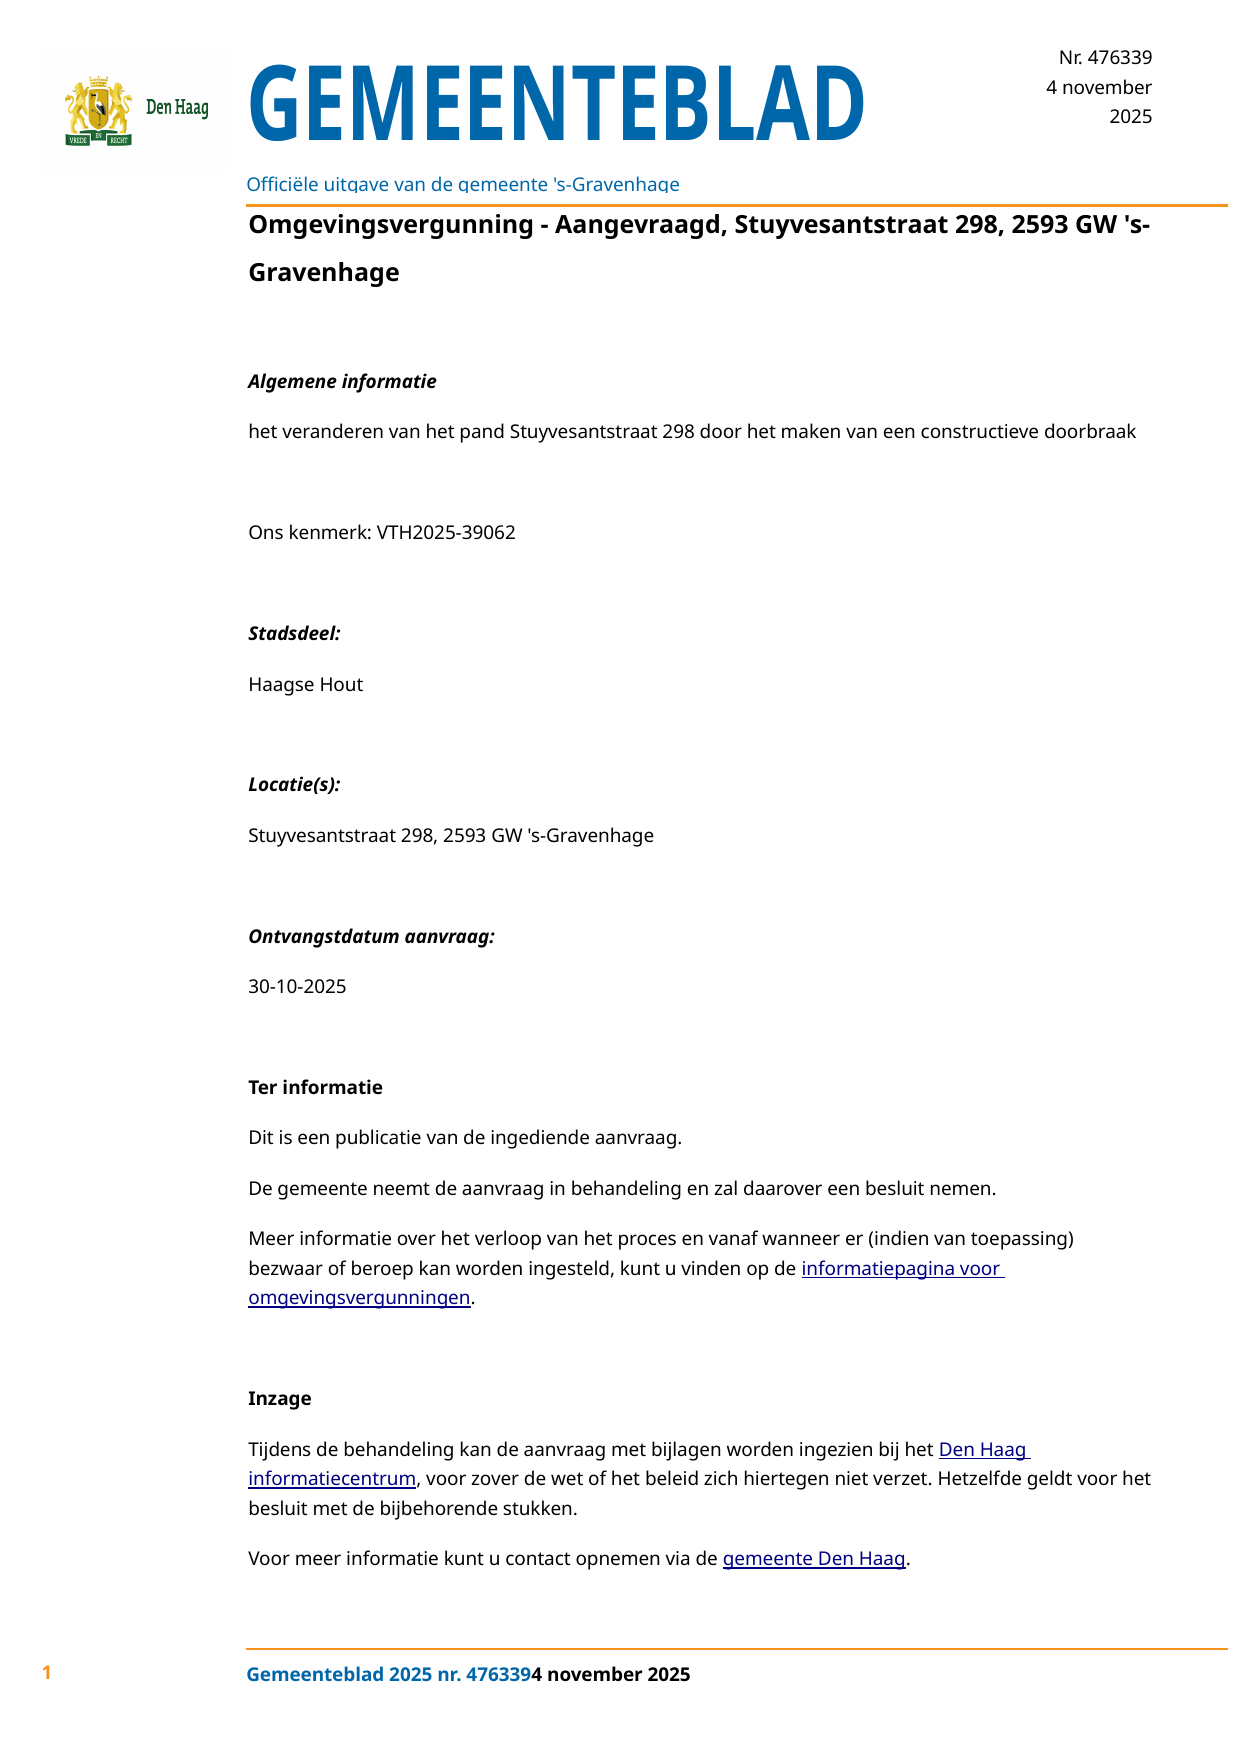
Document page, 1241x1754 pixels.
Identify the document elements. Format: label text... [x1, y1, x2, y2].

picture [41, 47, 231, 172]
text het veranderen van het pand Stuyvesantstraat 298 door het maken van een constructieve doorbraak [248, 419, 1152, 444]
text Locatie(s): [248, 772, 1152, 797]
text Algemene informatie [248, 368, 1152, 394]
text Ter informatie [248, 1074, 1152, 1100]
text Tijdens de behandeling kan de aanvraag met bijlagen worden ingezien bij het Den Haag informatiecentrum, voor zover de wet of het beleid zich hiertegen niet verzet. Hetzelfde geldt voor het besluit met de bijbehorende stukken. [248, 1436, 1152, 1521]
text Ontvangstdatum aanvraag: [248, 923, 1152, 949]
text Meer informatie over het verloop van het proces en vanaf wanneer er (indien van toepassing) bezwaar of beroep kan worden ingesteld, kunt u vinden op de informatiepagina voor omgevingsvergunningen. [248, 1225, 1152, 1310]
text Omgevingsvergunning - Aangevraagd, Stuyvesantstraat 298, 2593 GW 's-Gravenhage [248, 207, 1152, 288]
text Ons kenmerk: VTH2025-39062 [248, 519, 1152, 545]
text Stuyvesantstraat 298, 2593 GW 's-Gravenhage [248, 822, 1152, 848]
text Dit is een publicatie van de ingediende aanvraag. [248, 1124, 1152, 1150]
text Voor meer informatie kunt u contact opnemen via de gemeente Den Haag. [248, 1545, 1152, 1571]
text Inzage [248, 1385, 1152, 1411]
text Haagse Hout [248, 671, 1152, 697]
text Stadsdeel: [248, 620, 1152, 646]
text 30-10-2025 [248, 973, 1152, 999]
text De gemeente neemt de aanvraag in behandeling en zal daarover een besluit nemen. [248, 1175, 1152, 1201]
